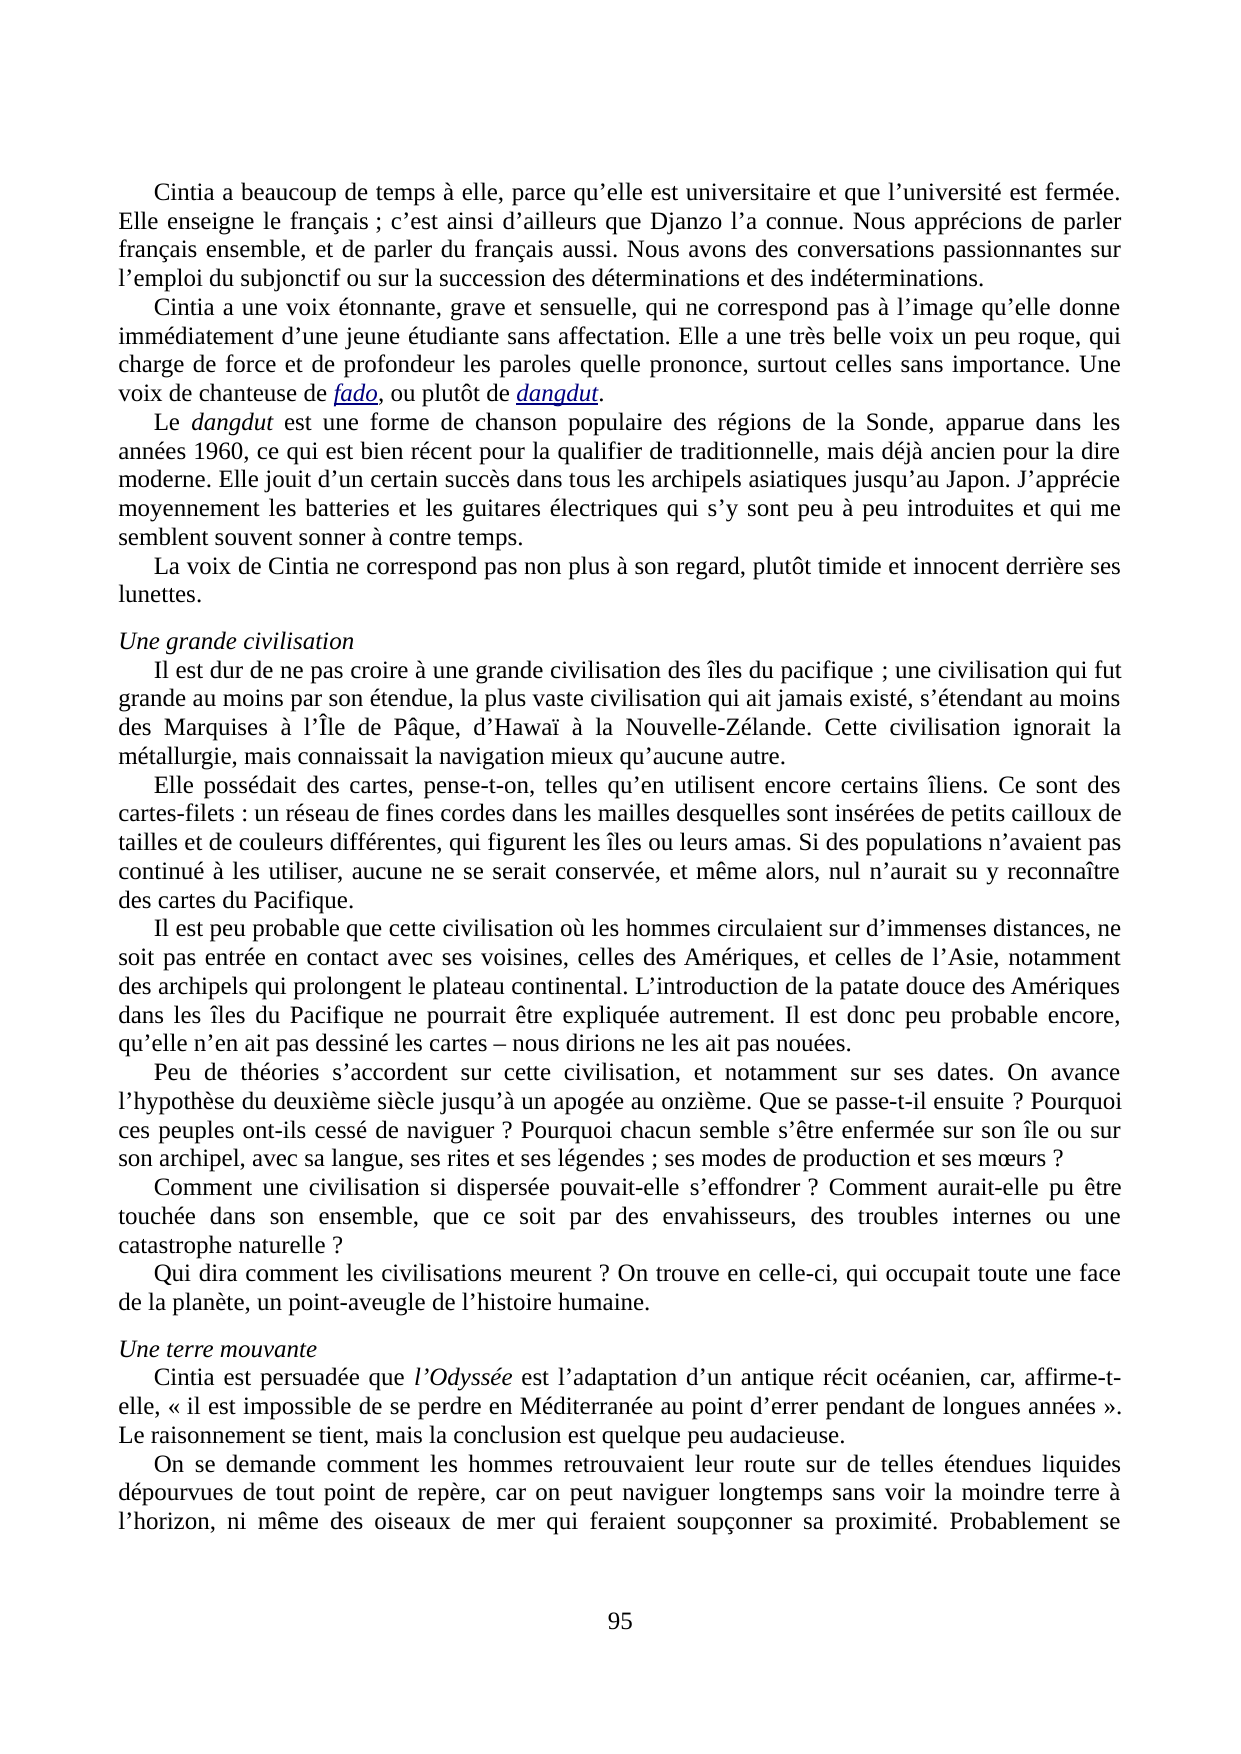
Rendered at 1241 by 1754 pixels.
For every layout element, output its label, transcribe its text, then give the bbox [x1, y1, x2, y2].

text Peu de théories s’accordent sur cette civilisation, et notamment sur ses dates. On avance l’hypothèse du deuxième siècle jusqu’à un apogée au onzième. Que se passe-t-il ensuite ? Pourquoi ces peuples ont-ils cessé de naviguer ? Pourquoi chacun semble s’être enfermée sur son île ou sur son archipel, avec sa langue, ses rites et ses légendes ; ses modes de production et ses mœurs ? [118, 1057, 1122, 1172]
text Cintia est persuadée que l’Odyssée est l’adaptation d’un antique récit océanien, car, affirme-t-elle, « il est impossible de se perdre en Méditerranée au point d’errer pendant de longues années ». Le raisonnement se tient, mais la conclusion est quelque peu audacieuse. [118, 1362, 1122, 1449]
text Cintia a une voix étonnante, grave et sensuelle, qui ne correspond pas à l’image qu’elle donne immédiatement d’une jeune étudiante sans affectation. Elle a une très belle voix un peu roque, qui charge de force et de profondeur les paroles quelle prononce, surtout celles sans importance. Une voix de chanteuse de fado, ou plutôt de dangdut. [118, 292, 1122, 407]
text Elle possédait des cartes, pense-t-on, telles qu’en utilisent encore certains îliens. Ce sont des cartes-filets : un réseau de fines cordes dans les mailles desquelles sont insérées de petits cailloux de tailles et de couleurs différentes, qui figurent les îles ou leurs amas. Si des populations n’avaient pas continué à les utiliser, aucune ne se serait conservée, et même alors, nul n’aurait su y reconnaître des cartes du Pacifique. [118, 770, 1122, 913]
text Il est peu probable que cette civilisation où les hommes circulaient sur d’immenses distances, ne soit pas entrée en contact avec ses voisines, celles des Amériques, et celles de l’Asie, notamment des archipels qui prolongent le plateau continental. L’introduction de la patate douce des Amériques dans les îles du Pacifique ne pourrait être expliquée autrement. Il est donc peu probable encore, qu’elle n’en ait pas dessiné les cartes – nous dirions ne les ait pas nouées. [118, 913, 1122, 1057]
text Il est dur de ne pas croire à une grande civilisation des îles du pacifique ; une civilisation qui fut grande au moins par son étendue, la plus vaste civilisation qui ait jamais existé, s’étendant au moins des Marquises à l’Île de Pâque, d’Hawaï à la Nouvelle-Zélande. Cette civilisation ignorait la métallurgie, mais connaissait la navigation mieux qu’aucune autre. [118, 655, 1122, 770]
text Cintia a beaucoup de temps à elle, parce qu’elle est universitaire et que l’université est fermée. Elle enseigne le français ; c’est ainsi d’ailleurs que Djanzo l’a connue. Nous apprécions de parler français ensemble, et de parler du français aussi. Nous avons des conversations passionnantes sur l’emploi du subjonctif ou sur la succession des déterminations et des indéterminations. [118, 177, 1122, 292]
text Comment une civilisation si dispersée pouvait-elle s’effondrer ? Comment aurait-elle pu être touchée dans son ensemble, que ce soit par des envahisseurs, des troubles internes ou une catastrophe naturelle ? [118, 1172, 1122, 1258]
text Qui dira comment les civilisations meurent ? On trouve en celle-ci, qui occupait toute une face de la planète, un point-aveugle de l’histoire humaine. [118, 1258, 1122, 1316]
text La voix de Cintia ne correspond pas non plus à son regard, plutôt timide et innocent derrière ses lunettes. [118, 551, 1122, 608]
text Le dangdut est une forme de chanson populaire des régions de la Sonde, apparue dans les années 1960, ce qui est bien récent pour la qualifier de traditionnelle, mais déjà ancien pour la dire moderne. Elle jouit d’un certain succès dans tous les archipels asiatiques jusqu’au Japon. J’apprécie moyennement les batteries et les guitares électriques qui s’y sont peu à peu introduites et qui me semblent souvent sonner à contre temps. [118, 407, 1122, 551]
text On se demande comment les hommes retrouvaient leur route sur de telles étendues liquides dépourvues de tout point de repère, car on peut naviguer longtemps sans voir la moindre terre à l’horizon, ni même des oiseaux de mer qui feraient soupçonner sa proximité. Probablement se [118, 1449, 1122, 1535]
subtitle Une grande civilisation [118, 626, 1122, 655]
subtitle Une terre mouvante [118, 1334, 1122, 1362]
